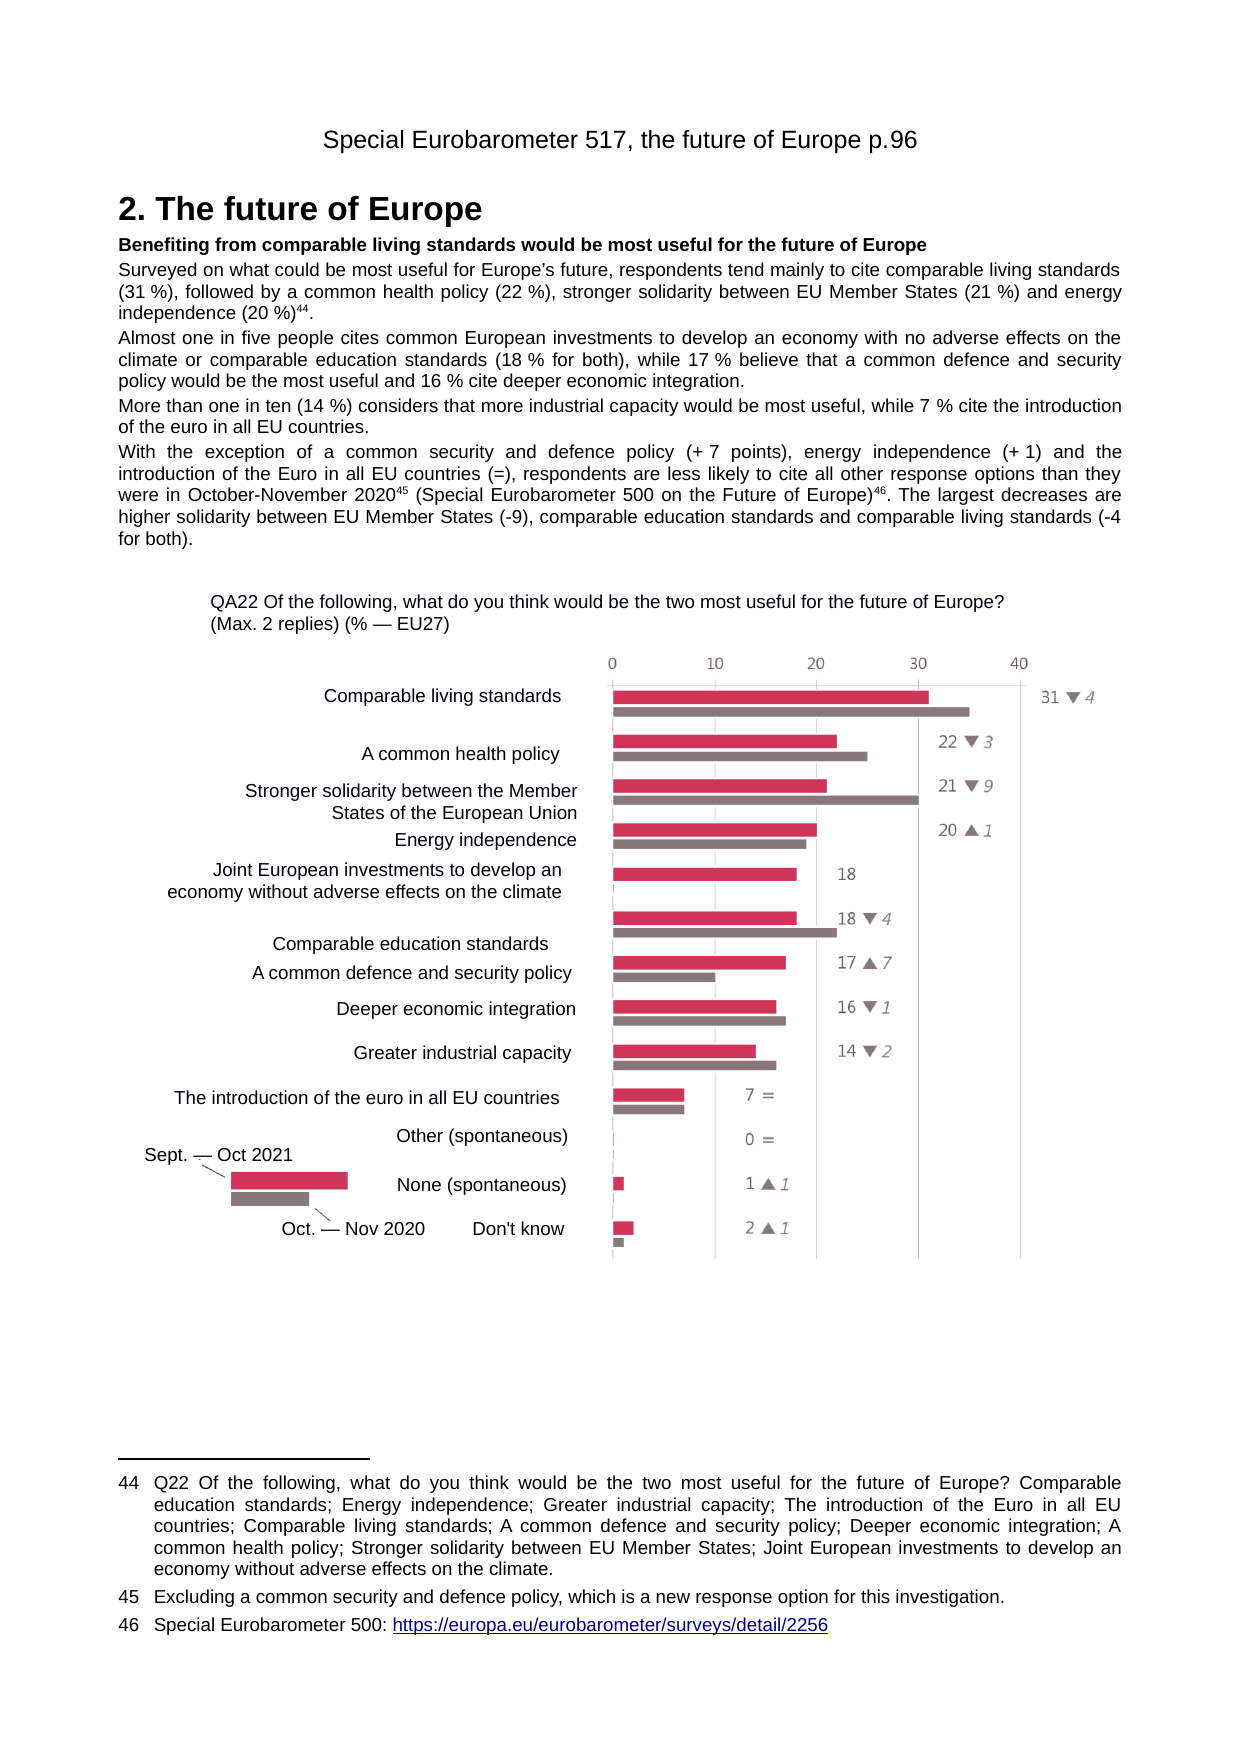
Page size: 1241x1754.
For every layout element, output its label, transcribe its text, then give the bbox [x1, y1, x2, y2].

subtitle 2. The future of Europe [118, 189, 1122, 228]
text Special Eurobarometer 500: https://europa.eu/eurobarometer/surveys/detail/2256 [118, 1614, 1122, 1636]
text Excluding a common security and defence policy, which is a new response option for this investigation. [118, 1586, 1122, 1608]
text More than one in ten (14 %) considers that more industrial capacity would be most useful, while 7 % cite the introduction of the euro in all EU countries. [118, 395, 1122, 438]
picture [602, 643, 1120, 1279]
picture [195, 1159, 351, 1222]
text Surveyed on what could be most useful for Europe’s future, respondents tend mainly to cite comparable living standards (31 %), followed by a common health policy (22 %), stronger solidarity between EU Member States (21 %) and energy independence (20 %). [118, 259, 1122, 324]
text Benefiting from comparable living standards would be most useful for the future of Europe [118, 234, 1122, 256]
text Q22 Of the following, what do you think would be the two most useful for the future of Europe? Comparable education standards; Energy independence; Greater industrial capacity; The introduction of the Euro in all EU countries; Comparable living standards; A common defence and security policy; Deeper economic integration; A common health policy; Stronger solidarity between EU Member States; Joint European investments to develop an economy without adverse effects on the climate. [118, 1472, 1122, 1580]
text Almost one in five people cites common European investments to develop an economy with no adverse effects on the climate or comparable education standards (18 % for both), while 17 % believe that a common defence and security policy would be the most useful and 16 % cite deeper economic integration. [118, 327, 1122, 392]
text With the exception of a common security and defence policy (+ 7 points), energy independence (+ 1) and the introduction of the Euro in all EU countries (=), respondents are less likely to cite all other response options than they were in October-November 2020 (Special Eurobarometer 500 on the Future of Europe). The largest decreases are higher solidarity between EU Member States (-9), comparable education standards and comparable living standards (-4 for both). [118, 441, 1122, 549]
